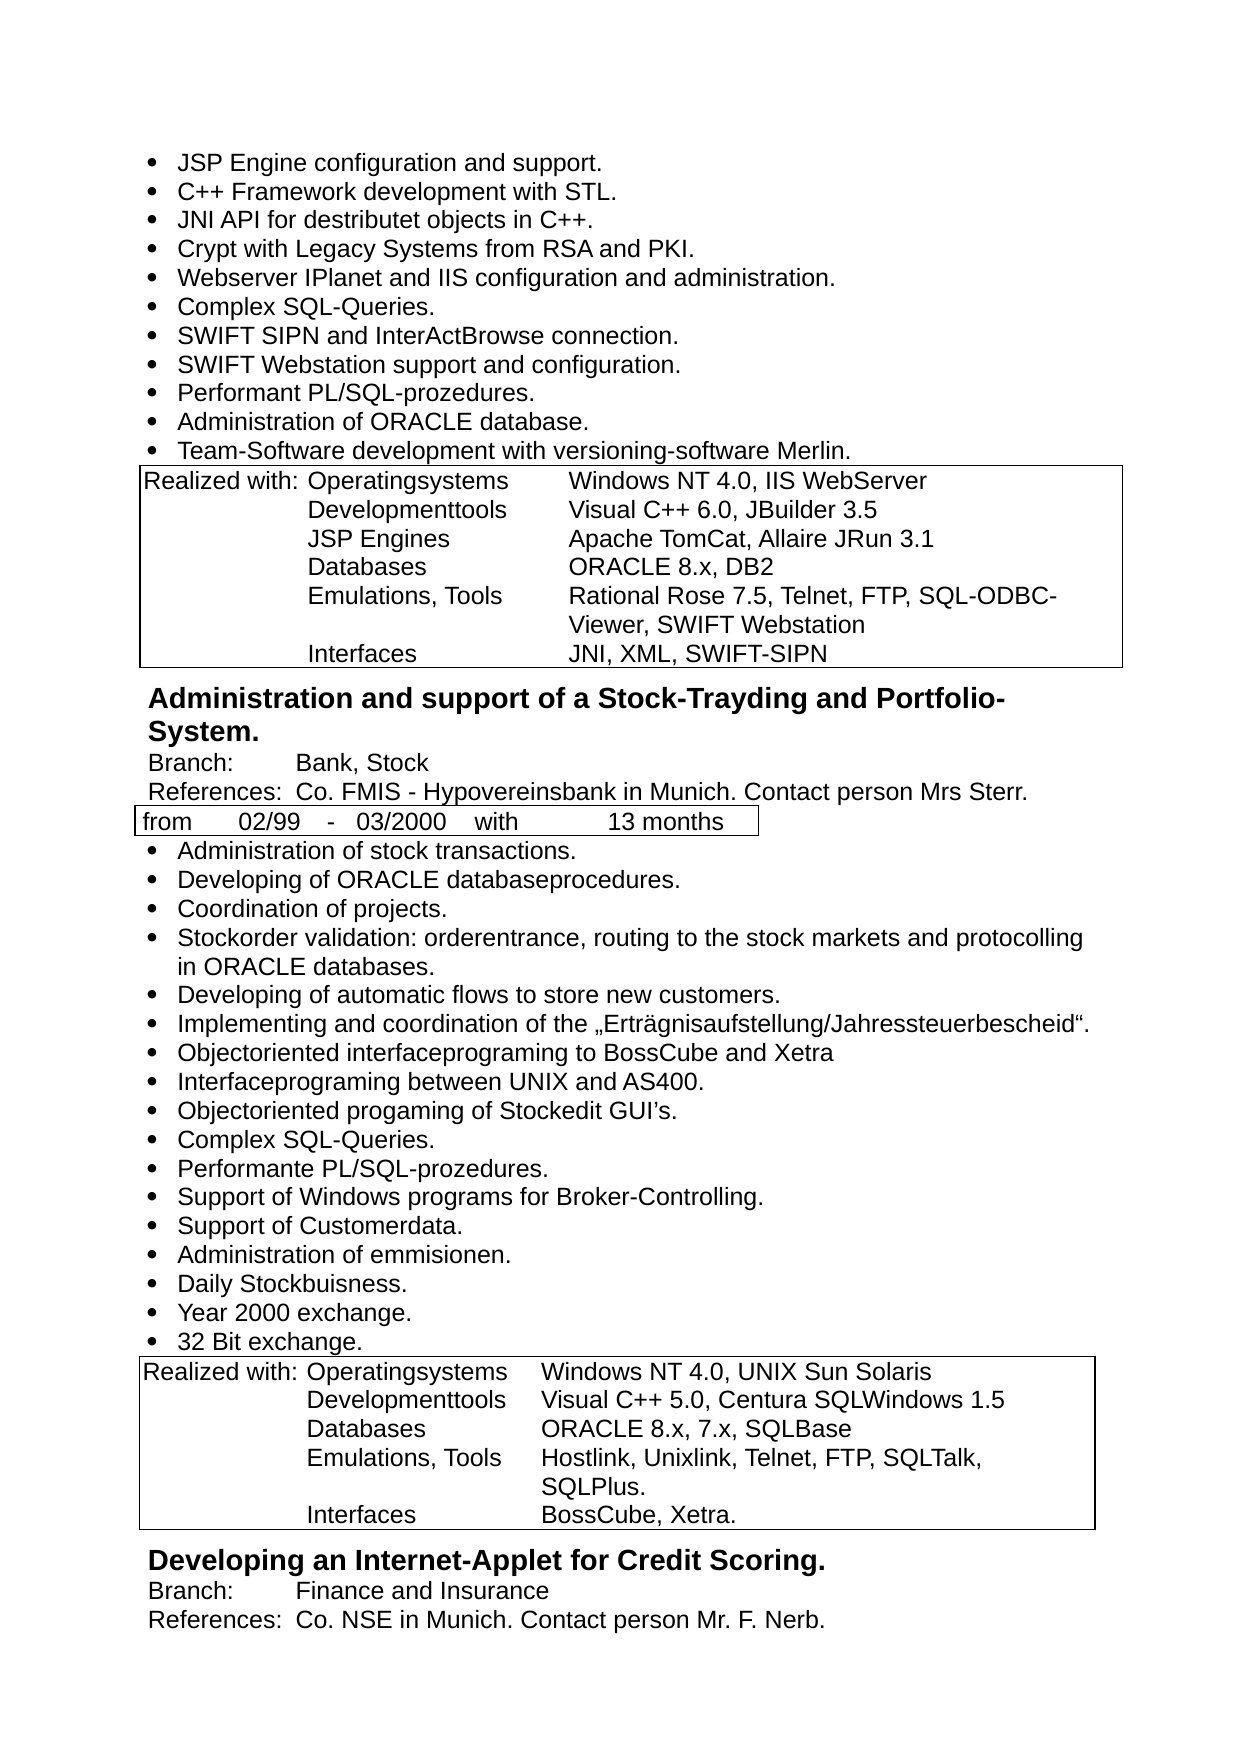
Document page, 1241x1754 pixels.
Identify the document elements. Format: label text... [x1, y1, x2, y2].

list Performante PL/SQL-prozedures. [148, 1153, 1104, 1182]
table_cell JNI, XML, SWIFT-SIPN [565, 639, 1122, 667]
list Support of Windows programs for Broker-Controlling. [148, 1182, 1104, 1211]
table_header with [467, 806, 600, 835]
table_header Realized with: [140, 1357, 303, 1385]
list Administration of stock transactions. [148, 836, 1104, 865]
text Branch: Bank, Stock [148, 748, 1104, 777]
table_cell Developmenttools [303, 1385, 538, 1414]
table_header Windows NT 4.0, UNIX Sun Solaris [538, 1357, 1094, 1385]
table_cell Databases [304, 552, 565, 581]
table_cell Interfaces [303, 1500, 538, 1529]
table_header Windows NT 4.0, IIS WebServer [565, 466, 1122, 495]
table_cell BossCube, Xetra. [538, 1500, 1094, 1529]
table_header Realized with: [141, 466, 304, 495]
list Interfaceprograming between UNIX and AS400. [148, 1067, 1104, 1096]
table_cell [141, 581, 304, 638]
list C++ Framework development with STL. [148, 176, 1104, 205]
table_cell [140, 1500, 303, 1529]
list SWIFT Webstation support and configuration. [148, 349, 1104, 378]
list JNI API for destributet objects in C++. [148, 205, 1104, 234]
table_cell Developmenttools [304, 495, 565, 523]
table_cell [140, 1385, 303, 1414]
table_header Operatingsystems [304, 466, 565, 495]
list Crypt with Legacy Systems from RSA and PKI. [148, 234, 1104, 263]
table_header 03/2000 [349, 806, 467, 835]
list SWIFT SIPN and InterActBrowse connection. [148, 321, 1104, 349]
list Implementing and coordination of the „Erträgnisaufstellung/Jahressteuerbescheid“. [148, 1009, 1104, 1038]
table_cell Apache TomCat, Allaire JRun 3.1 [565, 524, 1122, 552]
table_header 13 months [600, 806, 758, 835]
list Webserver IPlanet and IIS configuration and administration. [148, 263, 1104, 292]
table_cell Emulations, Tools [304, 581, 565, 638]
table_cell [140, 1443, 303, 1500]
subtitle Developing an Internet-Applet for Credit Scoring. [148, 1543, 1104, 1576]
list Objectoriented interfaceprograming to BossCube and Xetra [148, 1038, 1104, 1067]
list Stockorder validation: orderentrance, routing to the stock markets and protocolling in ORACLE databases. [148, 923, 1104, 980]
table_header - [319, 806, 349, 835]
list Administration of ORACLE database. [148, 407, 1104, 436]
subtitle Administration and support of a Stock-Trayding and Portfolio-System. [148, 681, 1104, 748]
table_cell Hostlink, Unixlink, Telnet, FTP, SQLTalk, SQLPlus. [538, 1443, 1094, 1500]
table_cell Visual C++ 5.0, Centura SQLWindows 1.5 [538, 1385, 1094, 1414]
list Daily Stockbuisness. [148, 1269, 1104, 1298]
list JSP Engine configuration and support. [148, 148, 1104, 176]
table_cell [141, 524, 304, 552]
list Team-Software development with versioning-software Merlin. [148, 436, 1104, 465]
table_cell [141, 639, 304, 667]
list Coordination of projects. [148, 894, 1104, 923]
table_cell ORACLE 8.x, DB2 [565, 552, 1122, 581]
text References: Co. NSE in Munich. Contact person Mr. F. Nerb. [148, 1605, 1104, 1634]
list Complex SQL-Queries. [148, 1125, 1104, 1153]
table_cell Rational Rose 7.5, Telnet, FTP, SQL-ODBC-Viewer, SWIFT Webstation [565, 581, 1122, 638]
table_cell Emulations, Tools [303, 1443, 538, 1500]
table_header Operatingsystems [303, 1357, 538, 1385]
table_cell ORACLE 8.x, 7.x, SQLBase [538, 1414, 1094, 1443]
list Year 2000 exchange. [148, 1298, 1104, 1327]
text References: Co. FMIS - Hypovereinsbank in Munich. Contact person Mrs Sterr. [148, 777, 1104, 805]
table_cell JSP Engines [304, 524, 565, 552]
table_cell [141, 495, 304, 523]
list Complex SQL-Queries. [148, 292, 1104, 321]
table_cell Interfaces [304, 639, 565, 667]
table_cell Databases [303, 1414, 538, 1443]
list 32 Bit exchange. [148, 1327, 1104, 1356]
list Developing of ORACLE databaseprocedures. [148, 865, 1104, 894]
list Developing of automatic flows to store new customers. [148, 980, 1104, 1009]
list Support of Customerdata. [148, 1211, 1104, 1240]
list Performant PL/SQL-prozedures. [148, 378, 1104, 407]
table_cell Visual C++ 6.0, JBuilder 3.5 [565, 495, 1122, 523]
table_cell [140, 1414, 303, 1443]
list Administration of emmisionen. [148, 1240, 1104, 1269]
table_cell [141, 552, 304, 581]
text Branch: Finance and Insurance [148, 1576, 1104, 1605]
list Objectoriented progaming of Stockedit GUI’s. [148, 1096, 1104, 1125]
table_header 02/99 [231, 806, 319, 835]
table_header from [136, 806, 231, 835]
